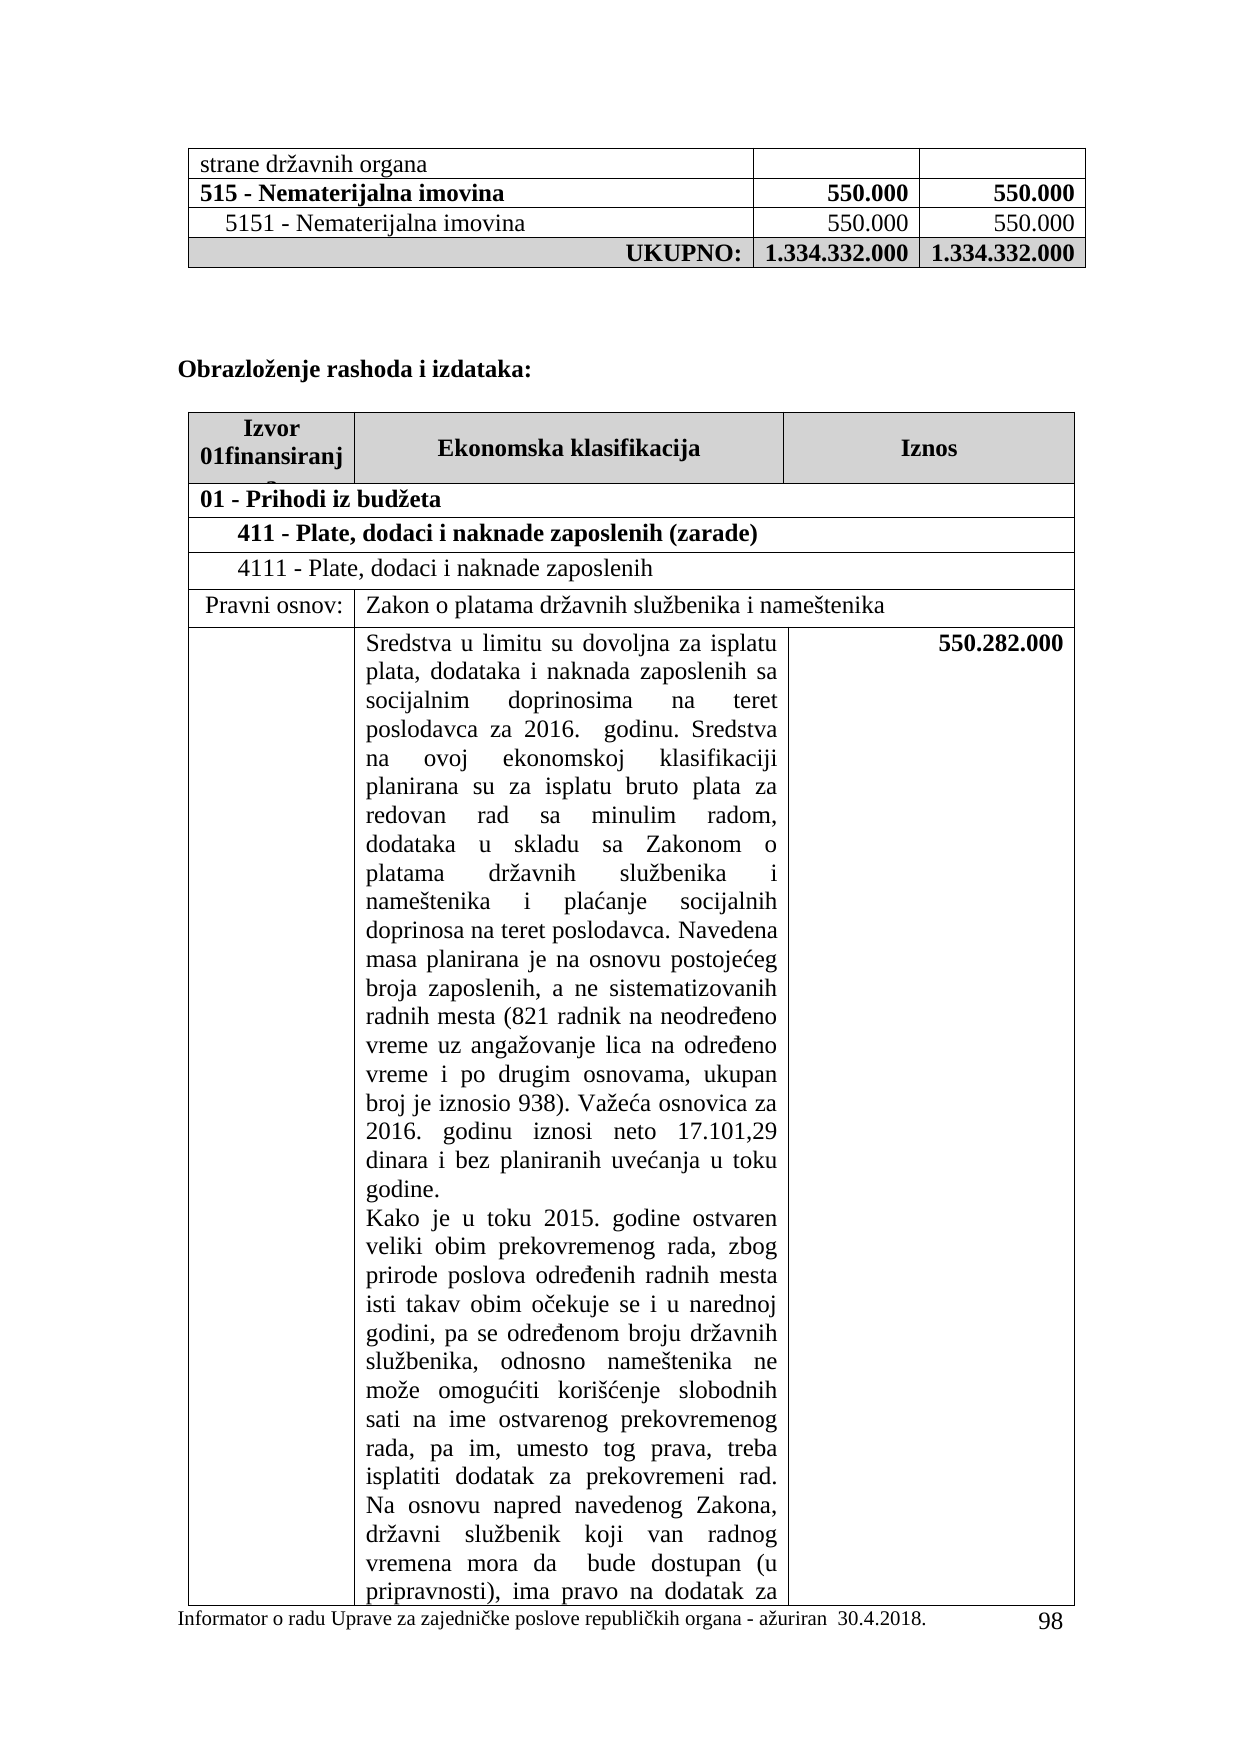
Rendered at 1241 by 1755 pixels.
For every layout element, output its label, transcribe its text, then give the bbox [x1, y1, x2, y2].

table_cell 515 - Nematerijalna imovina [189, 179, 753, 207]
table_cell 411 - Plate, dodaci i naknade zaposlenih (zarade) [189, 518, 1074, 552]
table_cell Pravni osnov: [189, 590, 354, 627]
table_cell 01 - Prihodi iz budžeta [189, 484, 1074, 517]
table_header Ekonomska klasifikacija [355, 413, 783, 483]
table_cell [189, 628, 354, 1605]
table_cell strane državnih organa [189, 149, 753, 177]
table_cell 1.334.332.000 [920, 238, 1085, 267]
table_cell 4111 - Plate, dodaci i naknade zaposlenih [189, 553, 1074, 589]
table_cell 550.282.000 [789, 628, 1074, 1605]
table_cell 550.000 [920, 208, 1085, 237]
table_cell [920, 149, 1085, 177]
table_header Iznos [784, 413, 1074, 483]
table_cell [754, 149, 919, 177]
table_cell 550.000 [754, 179, 919, 207]
table_cell UKUPNO: [189, 238, 753, 267]
table_cell 1.334.332.000 [754, 238, 919, 267]
table_cell Sredstva u limitu su dovolјna za isplatu plata, dodataka i naknada zaposlenih sa socijalnim doprinosima na teret poslodavca za 2016. godinu. Sredstva na ovoj ekonomskoj klasifikaciji planirana su za isplatu bruto plata za redovan rad sa minulim radom, dodataka u skladu sa Zakonom o platama državnih službenika i nameštenika i plaćanje socijalnih doprinosa na teret poslodavca. Navedena masa planirana je na osnovu postojećeg broja zaposlenih, a ne sistematizovanih radnih mesta (821 radnik na neodređeno vreme uz angažovanje lica na određeno vreme i po drugim osnovama, ukupan broj je iznosio 938). Važeća osnovica za 2016. godinu iznosi neto 17.101,29 dinara i bez planiranih uvećanja u toku godine. Kako je u toku 2015. godine ostvaren veliki obim prekovremenog rada, zbog prirode poslova određenih radnih mesta isti takav obim očekuje se i u narednoj godini, pa se određenom broju državnih službenika, odnosno nameštenika ne može omogućiti korišćenje slobodnih sati na ime ostvarenog prekovremenog rada, pa im, umesto tog prava, treba isplatiti dodatak za prekovremeni rad. Na osnovu napred navedenog Zakona, državni službenik koji van radnog vremena mora da bude dostupan (u pripravnosti), ima pravo na dodatak za [355, 628, 788, 1605]
table_cell 5151 - Nematerijalna imovina [189, 208, 753, 237]
table_header Izvor 01finansiranja [189, 413, 354, 483]
text Obrazloženje rashoda i izdataka: [177, 354, 1063, 383]
table_cell 550.000 [920, 179, 1085, 207]
table_cell 550.000 [754, 208, 919, 237]
table_cell Zakon o platama državnih službenika i nameštenika [355, 590, 1074, 627]
